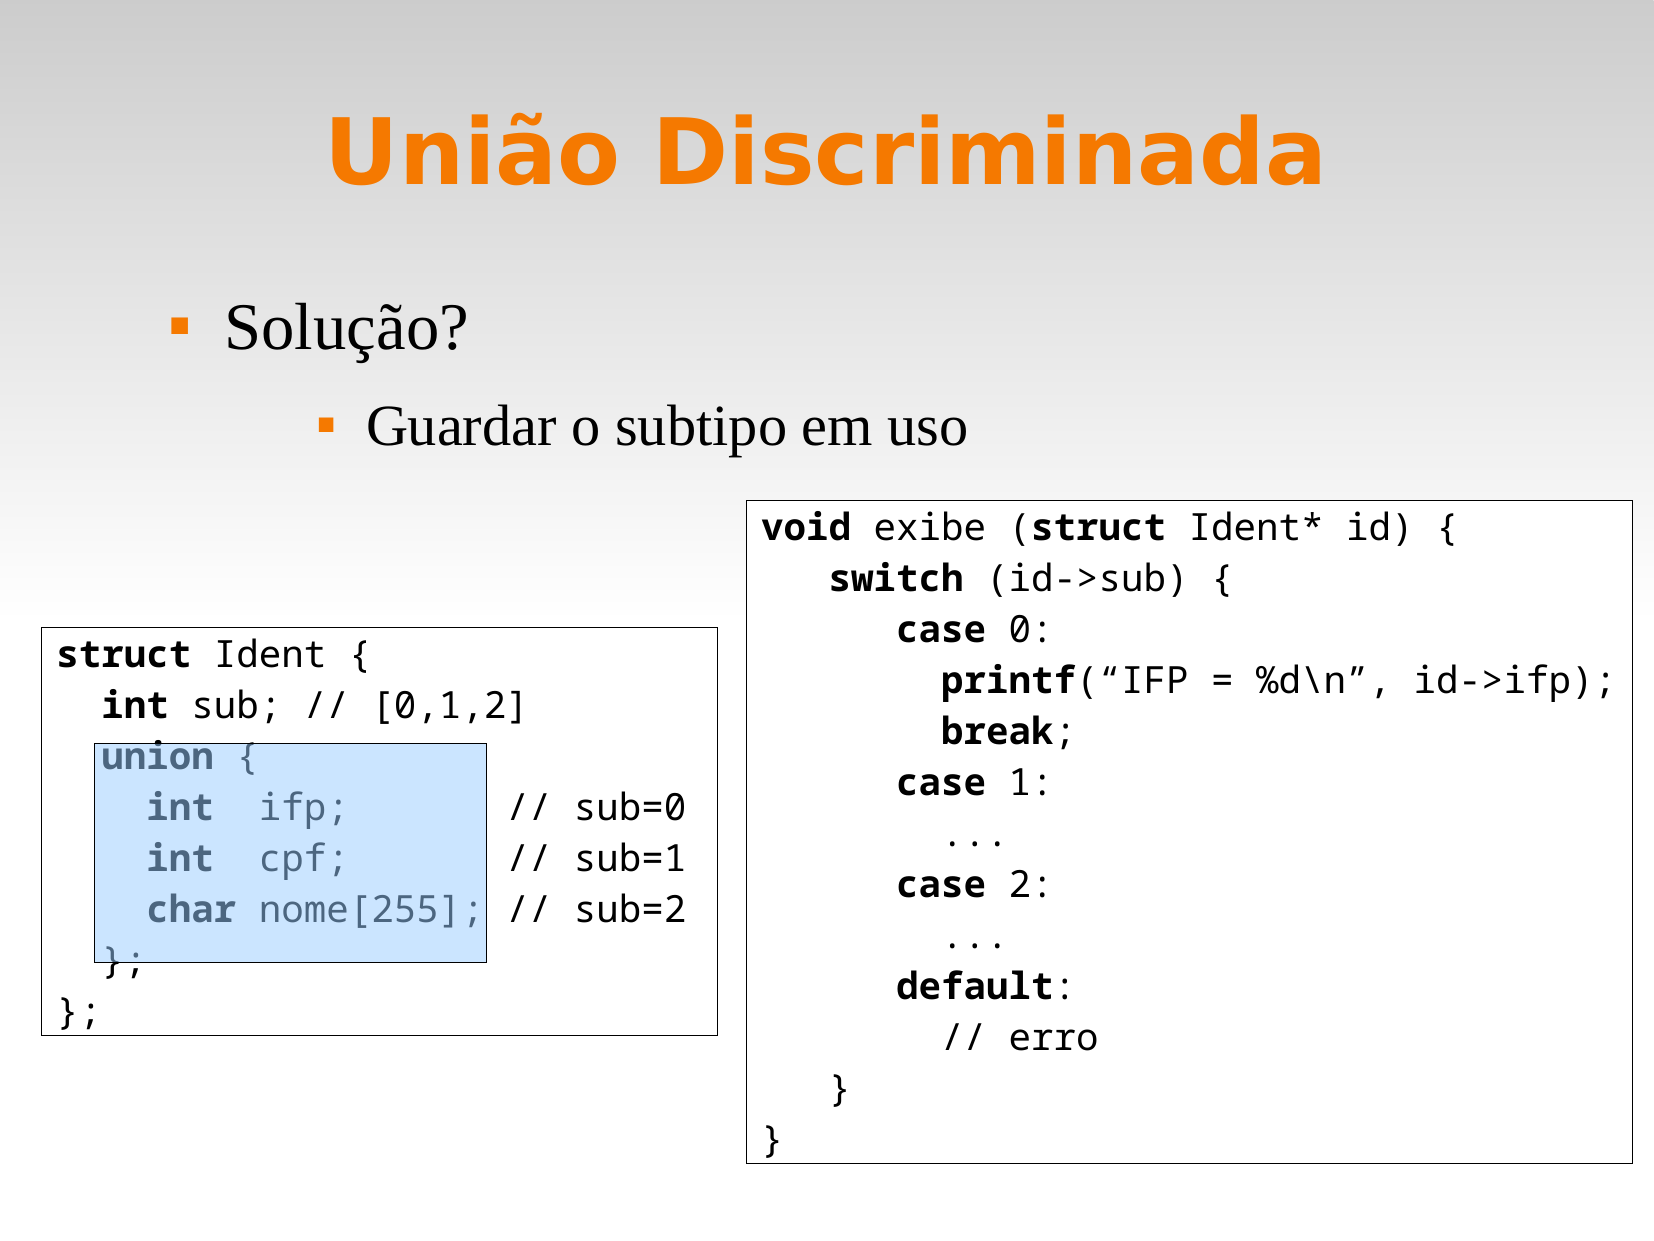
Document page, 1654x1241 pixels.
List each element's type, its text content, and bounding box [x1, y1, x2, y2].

text_box struct Ident { int sub; // [0,1,2] union { int ifp; // sub=0 int cpf; // sub=1 char nome[255]; // sub=2 }; }; [41, 635, 718, 1028]
text_box void exibe (struct Ident* id) { switch (id->sub) { case 0: printf(“IFP = %d\n”, id->ifp); break; case 1: ... case 2: ... default: // erro } } [746, 527, 1633, 1137]
list Solução? Guardar o subtipo em uso [82, 290, 1571, 1126]
title União Discriminada [82, 49, 1571, 257]
text_box [94, 743, 487, 963]
